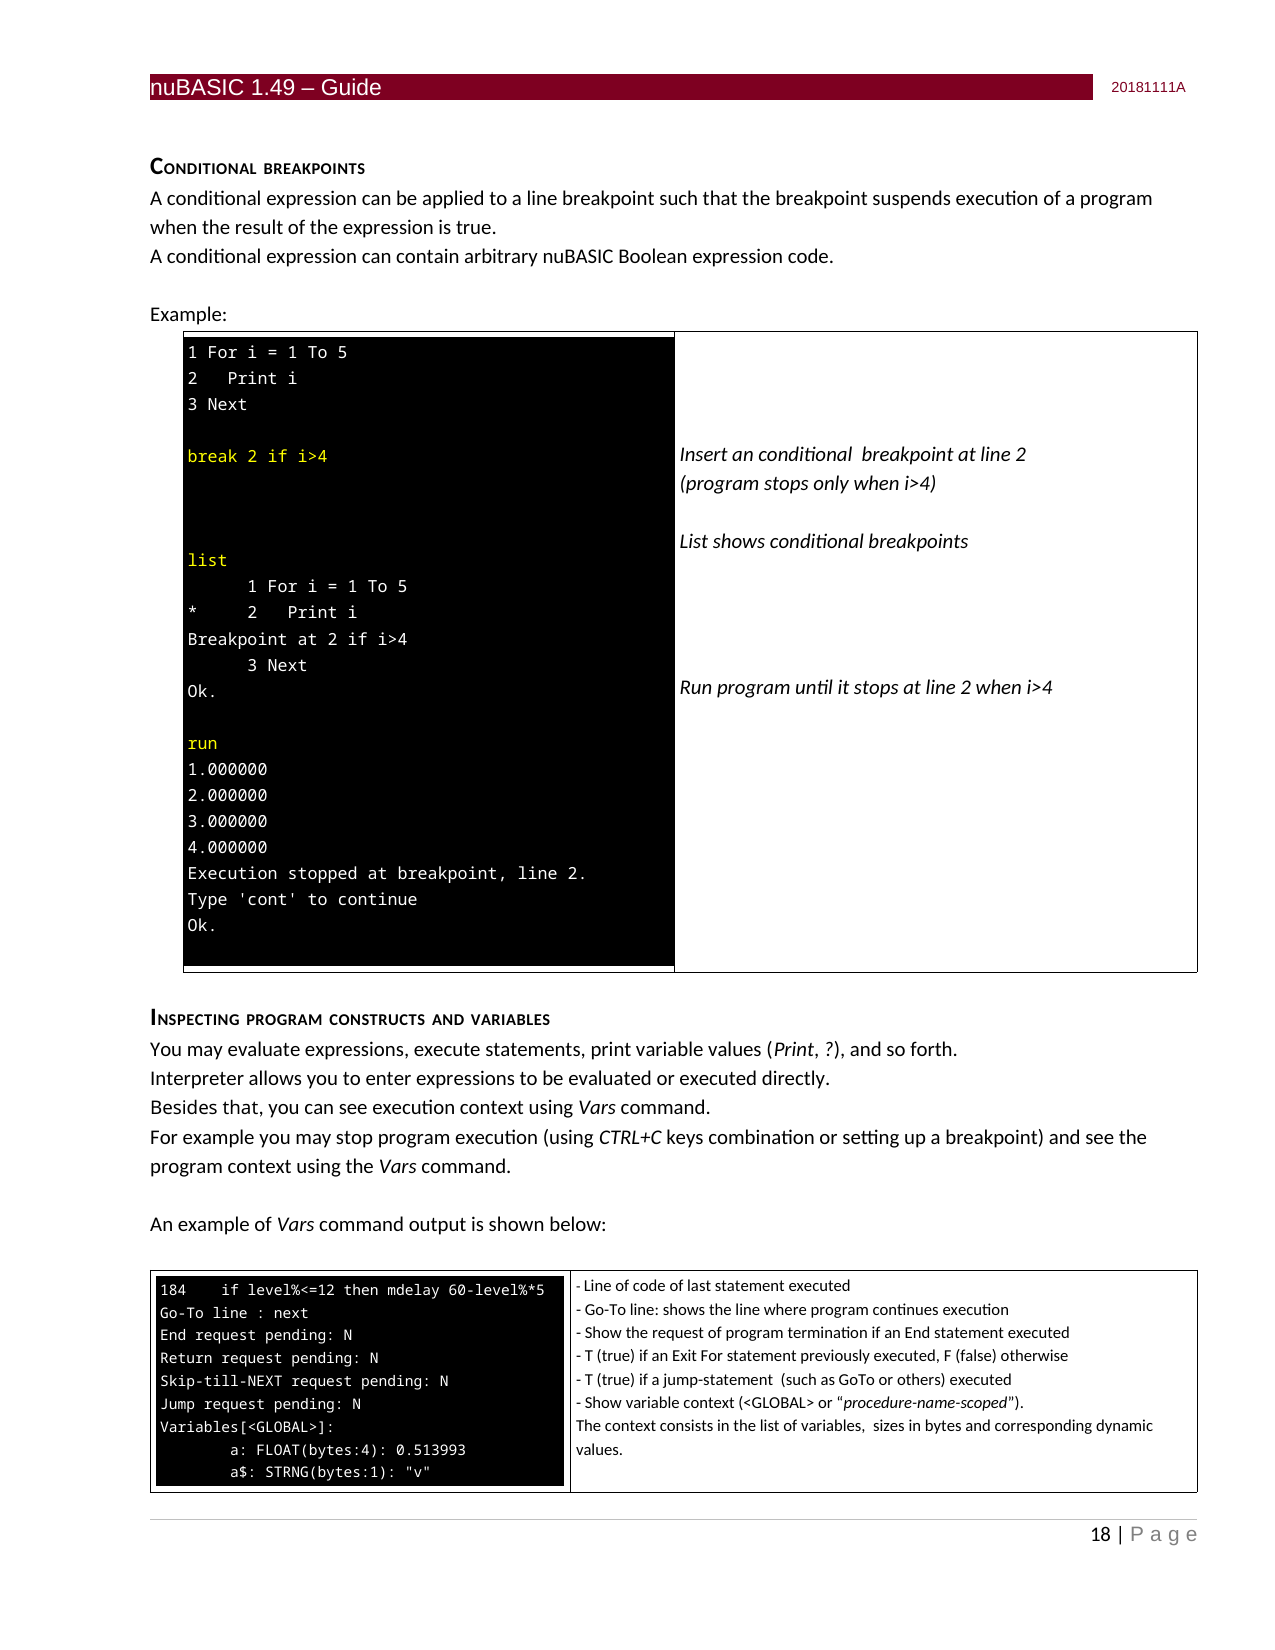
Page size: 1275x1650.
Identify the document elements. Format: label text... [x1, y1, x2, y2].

text You may evaluate expressions, execute statements, print variable values (Print, ?), and so forth. [150, 1036, 1197, 1062]
table_header 184 if level%<=12 then mdelay 60-level%*5 Go-To line : next End request pending: N Return request pending: N Skip-till-NEXT request pending: N Jump request pending: N Variables[<GLOBAL>]: a: FLOAT(bytes:4): 0.513993 a$: STRNG(bytes:1): "v" [151, 1271, 570, 1492]
table_header - Line of code of last statement executed - Go-To line: shows the line where program continues execution - Show the request of program termination if an End statement executed - T (true) if an Exit For statement previously executed, F (false) otherwise - T (true) if a jump-statement (such as GoTo or others) executed - Show variable context (<GLOBAL> or “procedure-name-scoped”). The context consists in the list of variables, sizes in bytes and corresponding dynamic values. [571, 1271, 1197, 1492]
text Besides that, you can see execution context using Vars command. [150, 1094, 1197, 1120]
text A conditional expression can be applied to a line breakpoint such that the breakpoint suspends execution of a program when the result of the expression is true. [150, 185, 1197, 239]
table_header Insert an conditional breakpoint at line 2 (program stops only when i>4) List shows conditional breakpoints Run program until it stops at line 2 when i>4 [675, 332, 1197, 972]
text For example you may stop program execution (using CTRL+C keys combination or setting up a breakpoint) and see the program context using the Vars command. [150, 1124, 1197, 1178]
subtitle Conditional breakpoints [150, 150, 1197, 181]
text A conditional expression can contain arbitrary nuBASIC Boolean expression code. [150, 243, 1197, 269]
text Interpreter allows you to enter expressions to be evaluated or executed directly. [150, 1065, 1197, 1091]
text An example of Vars command output is shown below: [150, 1211, 1197, 1237]
text Example: [150, 302, 1197, 327]
subtitle Inspecting program constructs and variables [150, 1001, 1197, 1032]
